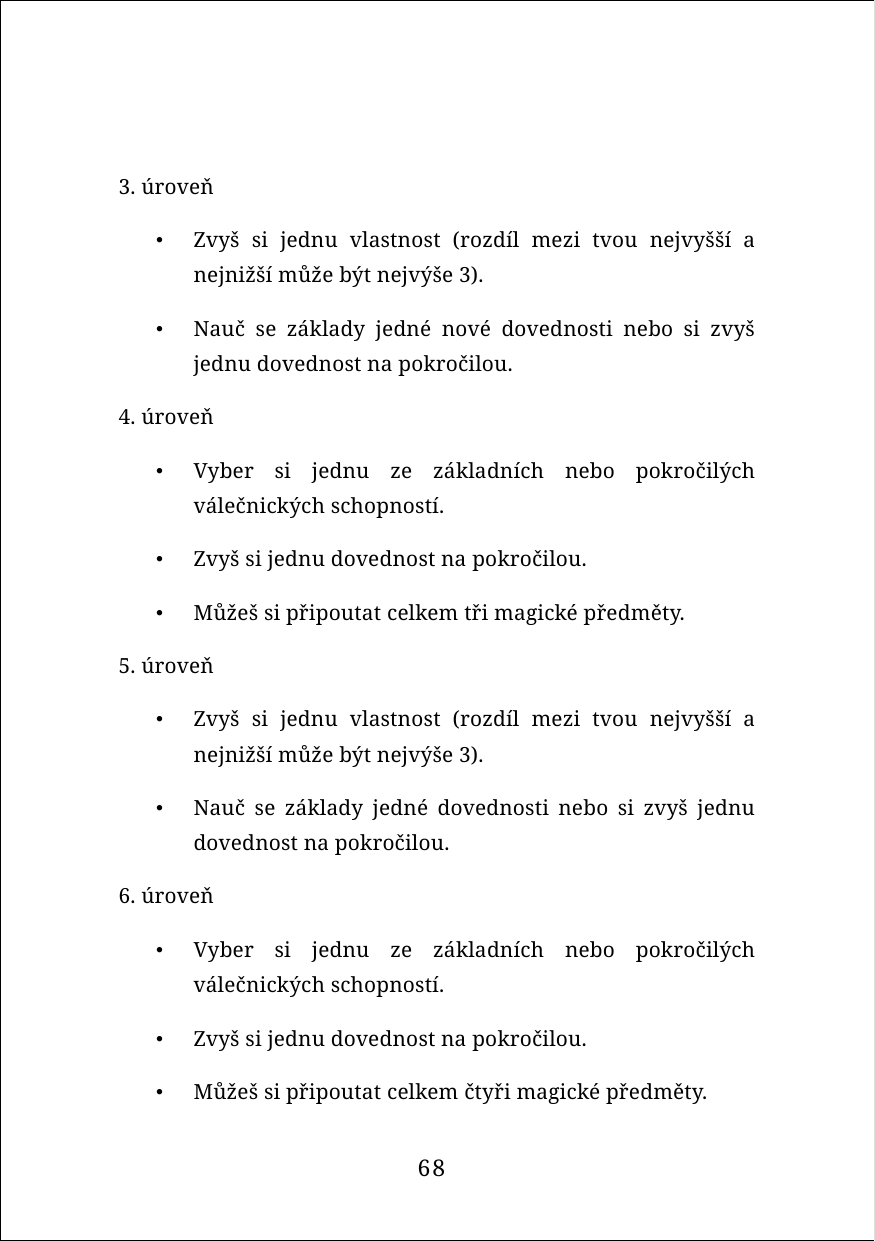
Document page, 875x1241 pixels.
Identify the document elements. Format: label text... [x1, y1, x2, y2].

list Můžeš si připoutat celkem čtyři magické předměty. [156, 1077, 756, 1105]
list Zvyš si jednu vlastnost (rozdíl mezi tvou nejvyšší a nejnižší může být nejvýše 3). [156, 704, 756, 768]
text 6. úroveň [118, 882, 756, 910]
list Nauč se základy jedné nové dovednosti nebo si zvyš jednu dovednost na pokročilou. [156, 314, 756, 378]
list Vyber si jednu ze základních nebo pokročilých válečnických schopností. [156, 456, 756, 520]
list Nauč se základy jedné dovednosti nebo si zvyš jednu dovednost na pokročilou. [156, 793, 756, 857]
list Můžeš si připoutat celkem tři magické předměty. [156, 598, 756, 626]
text 5. úroveň [118, 651, 756, 679]
list Zvyš si jednu vlastnost (rozdíl mezi tvou nejvyšší a nejnižší může být nejvýše 3). [156, 225, 756, 289]
list Zvyš si jednu dovednost na pokročilou. [156, 1024, 756, 1052]
text 4. úroveň [118, 402, 756, 431]
list Zvyš si jednu dovednost na pokročilou. [156, 544, 756, 573]
list Vyber si jednu ze základních nebo pokročilých válečnických schopností. [156, 935, 756, 999]
text 3. úroveň [118, 172, 756, 200]
